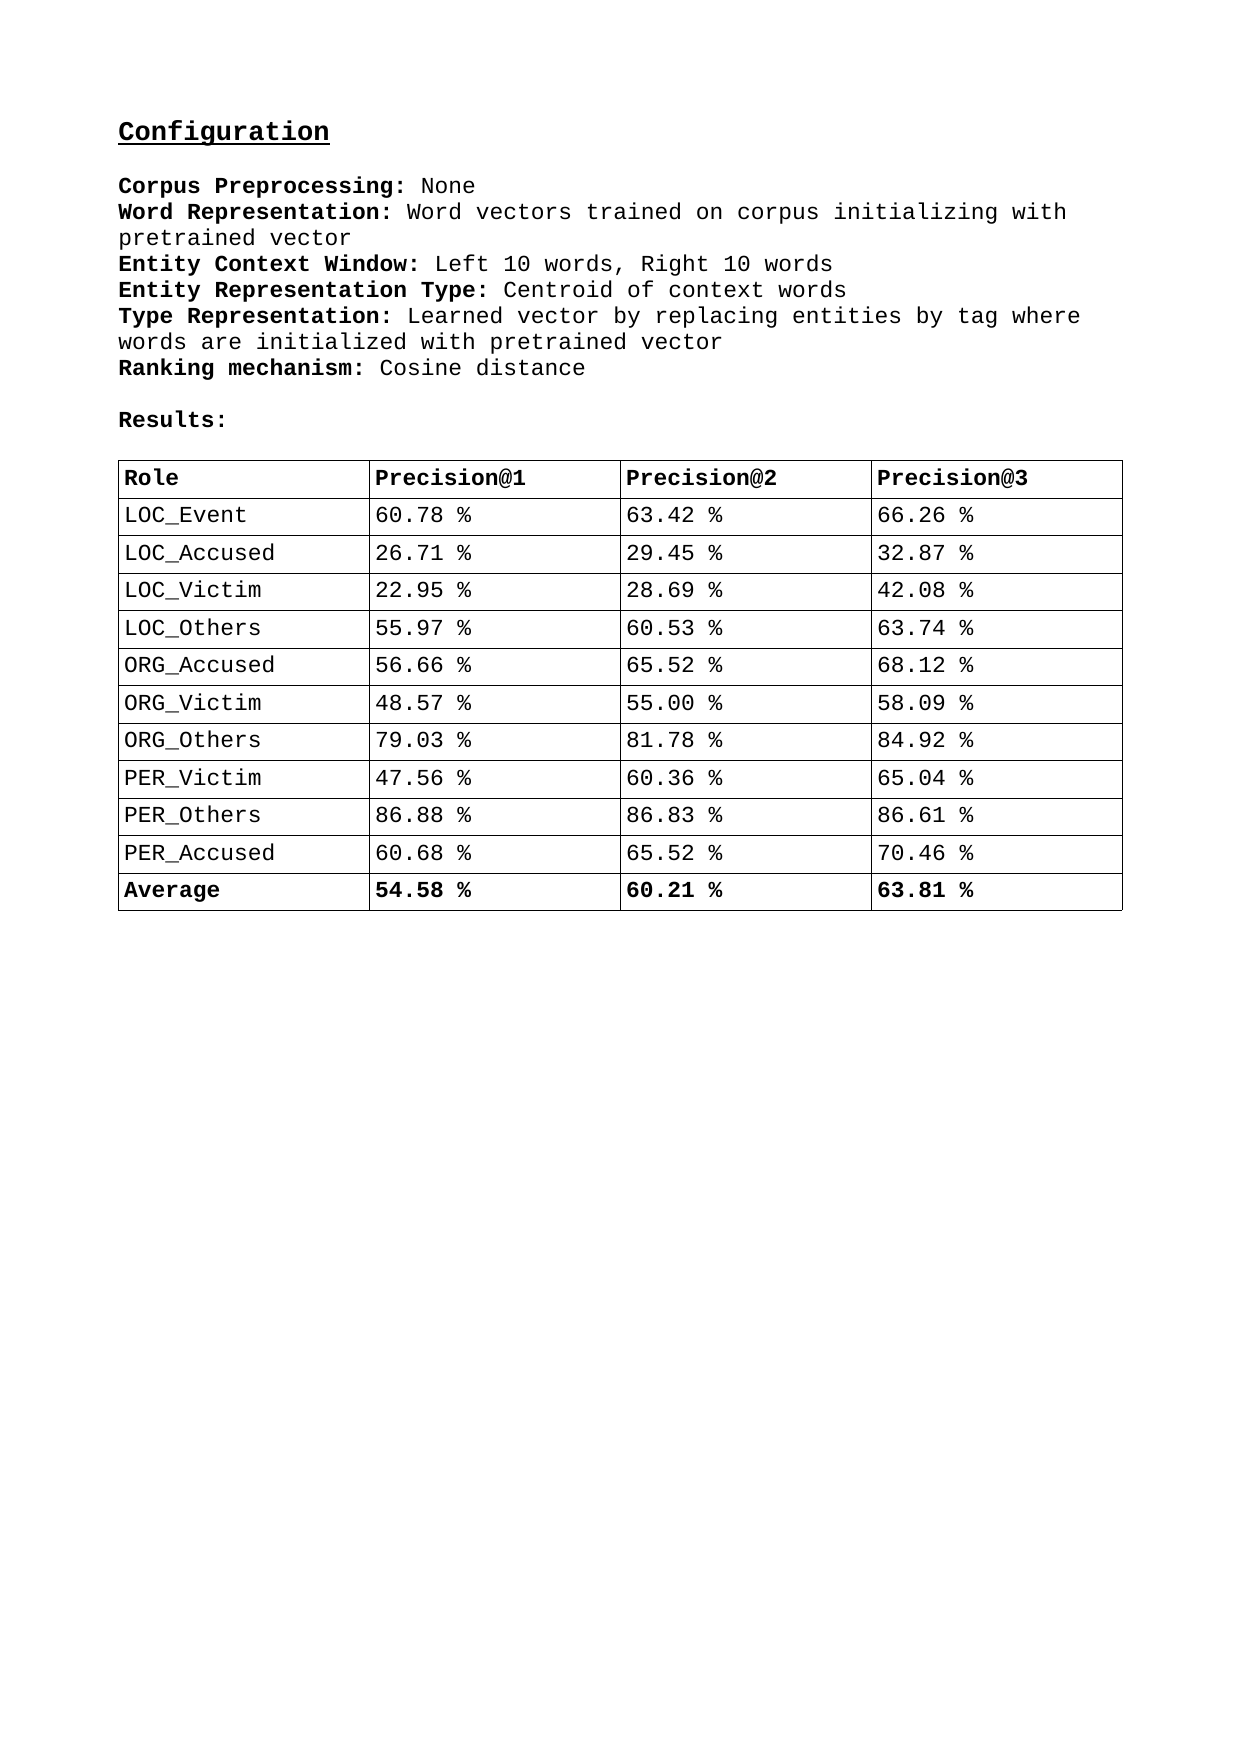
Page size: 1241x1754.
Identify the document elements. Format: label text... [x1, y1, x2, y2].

table_cell 66.26 % [872, 499, 1122, 535]
text Ranking mechanism: Cosine distance [118, 356, 1122, 382]
table_cell PER_Accused [119, 836, 369, 873]
table_header Role [119, 461, 369, 498]
table_cell 47.56 % [370, 761, 620, 798]
text Configuration [118, 118, 1122, 149]
table_header Precision@3 [872, 461, 1122, 498]
text Type Representation: Learned vector by replacing entities by tag where words are initialized with pretrained vector [118, 304, 1122, 356]
text Word Representation: Word vectors trained on corpus initializing with pretrained vector [118, 201, 1122, 253]
table_cell 81.78 % [621, 724, 871, 760]
table_cell 86.61 % [872, 799, 1122, 835]
table_cell PER_Victim [119, 761, 369, 798]
table_cell 63.74 % [872, 611, 1122, 648]
table_cell LOC_Accused [119, 536, 369, 573]
table_cell 56.66 % [370, 649, 620, 685]
table_cell 63.42 % [621, 499, 871, 535]
table_cell 55.97 % [370, 611, 620, 648]
table_header Precision@2 [621, 461, 871, 498]
table_cell ORG_Accused [119, 649, 369, 685]
table_cell LOC_Event [119, 499, 369, 535]
table_cell 32.87 % [872, 536, 1122, 573]
table_cell 60.53 % [621, 611, 871, 648]
table_cell 54.58 % [370, 874, 620, 910]
table_cell 60.36 % [621, 761, 871, 798]
table_cell 42.08 % [872, 574, 1122, 610]
table_cell 60.68 % [370, 836, 620, 873]
table_header Precision@1 [370, 461, 620, 498]
table_cell LOC_Others [119, 611, 369, 648]
text Entity Representation Type: Centroid of context words [118, 278, 1122, 304]
table_cell 28.69 % [621, 574, 871, 610]
table_cell 79.03 % [370, 724, 620, 760]
text Corpus Preprocessing: None [118, 175, 1122, 201]
text Results: [118, 408, 1122, 434]
table_cell 68.12 % [872, 649, 1122, 685]
table_cell 55.00 % [621, 686, 871, 723]
table_cell 86.88 % [370, 799, 620, 835]
table_cell 60.78 % [370, 499, 620, 535]
table_cell ORG_Others [119, 724, 369, 760]
table_cell PER_Others [119, 799, 369, 835]
table_cell 63.81 % [872, 874, 1122, 910]
table_cell 60.21 % [621, 874, 871, 910]
table_cell 65.04 % [872, 761, 1122, 798]
table_cell Average [119, 874, 369, 910]
table_cell 86.83 % [621, 799, 871, 835]
table_cell 48.57 % [370, 686, 620, 723]
text Entity Context Window: Left 10 words, Right 10 words [118, 253, 1122, 278]
table_cell 65.52 % [621, 836, 871, 873]
table_cell LOC_Victim [119, 574, 369, 610]
table_cell 26.71 % [370, 536, 620, 573]
table_cell 84.92 % [872, 724, 1122, 760]
table_cell 29.45 % [621, 536, 871, 573]
table_cell 58.09 % [872, 686, 1122, 723]
table_cell 70.46 % [872, 836, 1122, 873]
table_cell ORG_Victim [119, 686, 369, 723]
table_cell 65.52 % [621, 649, 871, 685]
table_cell 22.95 % [370, 574, 620, 610]
